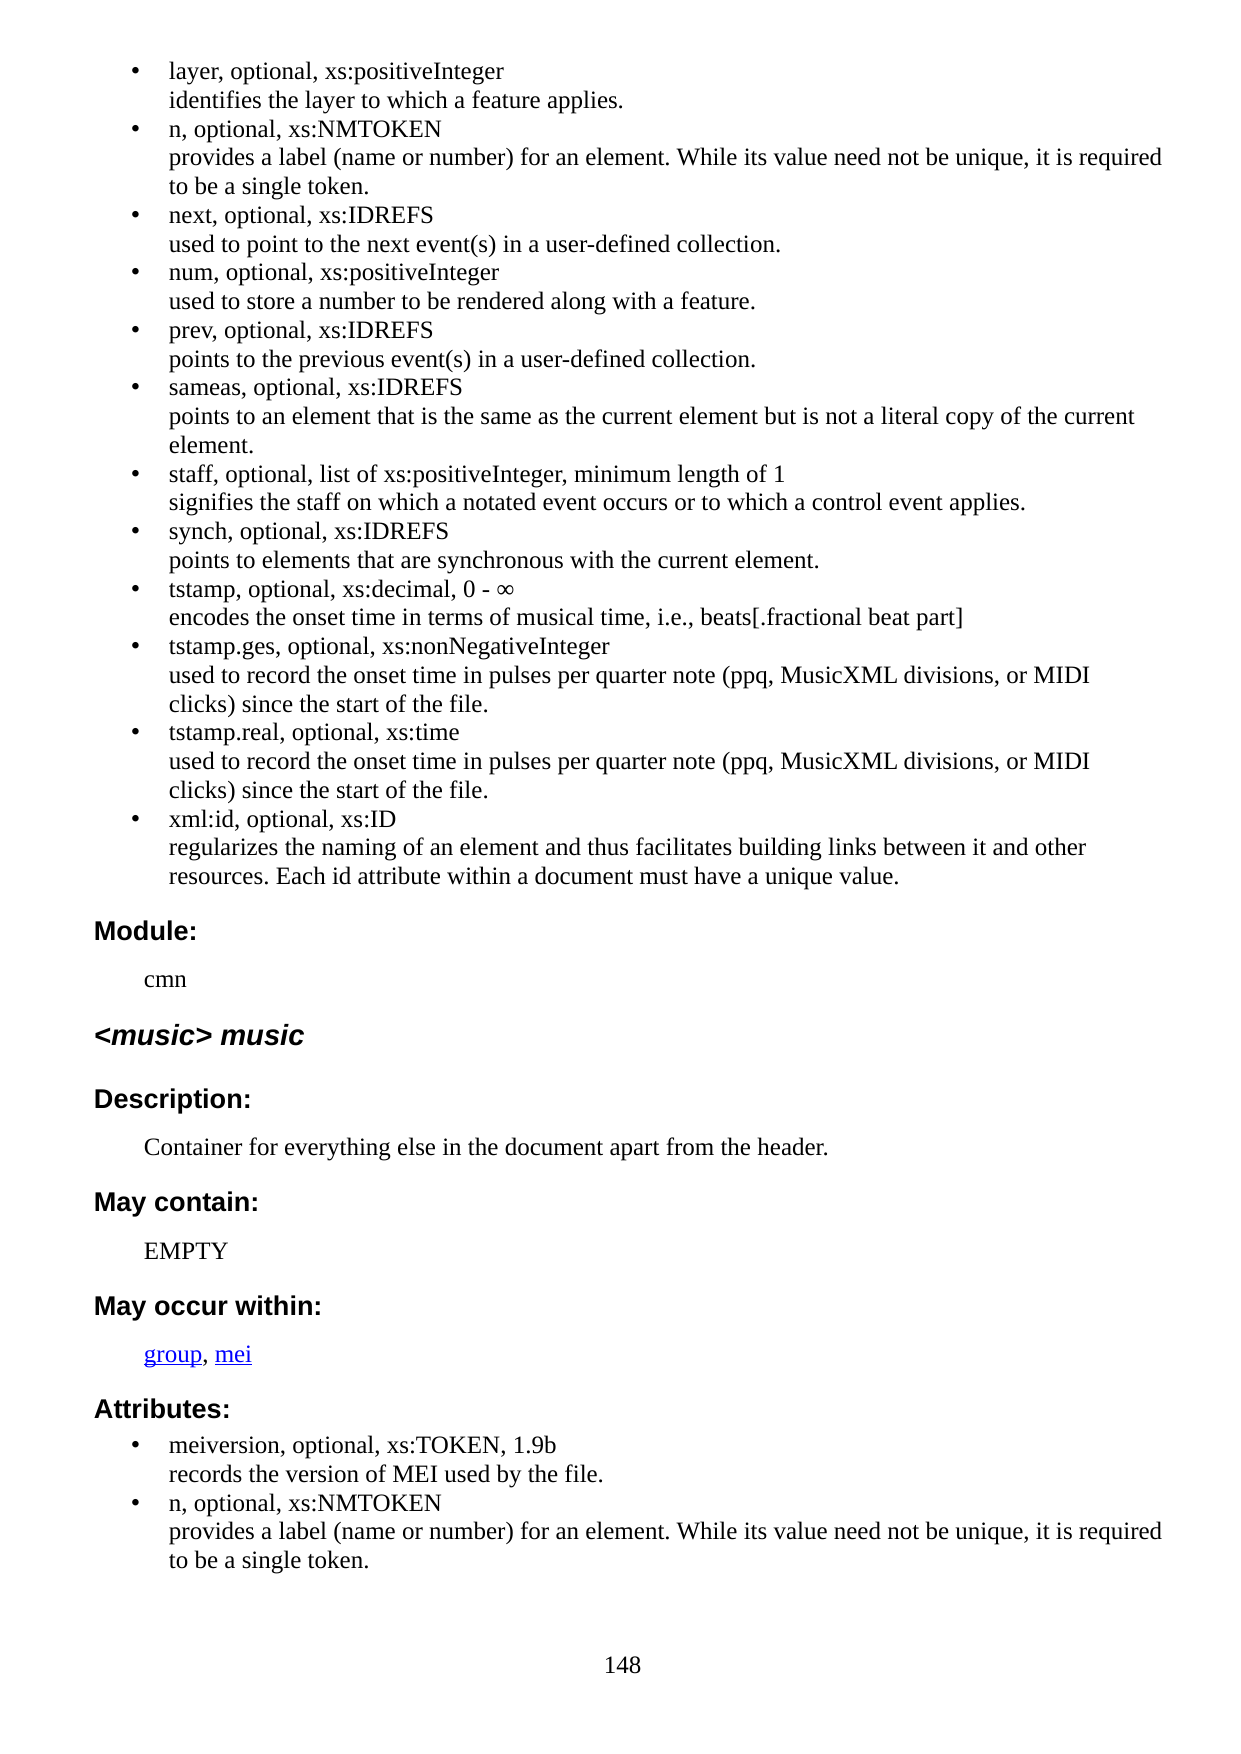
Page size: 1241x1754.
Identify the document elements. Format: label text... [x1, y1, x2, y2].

list sameas, optional, xs:IDREFS points to an element that is the same as the current element but is not a literal copy of the current element. [131, 372, 1162, 459]
list tstamp.real, optional, xs:time used to record the onset time in pulses per quarter note (ppq, MusicXML divisions, or MIDI clicks) since the start of the file. [131, 717, 1162, 804]
list synch, optional, xs:IDREFS points to elements that are synchronous with the current element. [131, 516, 1162, 574]
subtitle <music> music [94, 1018, 1162, 1052]
list tstamp.ges, optional, xs:nonNegativeInteger used to record the onset time in pulses per quarter note (ppq, MusicXML divisions, or MIDI clicks) since the start of the file. [131, 631, 1162, 717]
list next, optional, xs:IDREFS used to point to the next event(s) in a user-defined collection. [131, 200, 1162, 257]
text Container for everything else in the document apart from the header. [94, 1132, 1162, 1161]
text group, mei [94, 1339, 1162, 1368]
text EMPTY [94, 1236, 1162, 1264]
list n, optional, xs:NMTOKEN provides a label (name or number) for an element. While its value need not be unique, it is required to be a single token. [131, 1488, 1162, 1574]
list num, optional, xs:positiveInteger used to store a number to be rendered along with a feature. [131, 257, 1162, 315]
subtitle May contain: [94, 1186, 1162, 1217]
list xml:id, optional, xs:ID regularizes the naming of an element and thus facilitates building links between it and other resources. Each id attribute within a document must have a unique value. [131, 804, 1162, 890]
subtitle Description: [94, 1083, 1162, 1114]
subtitle Attributes: [94, 1393, 1162, 1424]
list prev, optional, xs:IDREFS points to the previous event(s) in a user-defined collection. [131, 315, 1162, 372]
list layer, optional, xs:positiveInteger identifies the layer to which a feature applies. [131, 56, 1162, 114]
list tstamp, optional, xs:decimal, 0 - ∞ encodes the onset time in terms of musical time, i.e., beats[.fractional beat part] [131, 574, 1162, 631]
subtitle May occur within: [94, 1289, 1162, 1321]
list staff, optional, list of xs:positiveInteger, minimum length of 1 signifies the staff on which a notated event occurs or to which a control event applies. [131, 459, 1162, 516]
subtitle Module: [94, 915, 1162, 946]
text cmn [94, 964, 1162, 993]
list meiversion, optional, xs:TOKEN, 1.9b records the version of MEI used by the file. [131, 1430, 1162, 1488]
list n, optional, xs:NMTOKEN provides a label (name or number) for an element. While its value need not be unique, it is required to be a single token. [131, 114, 1162, 200]
